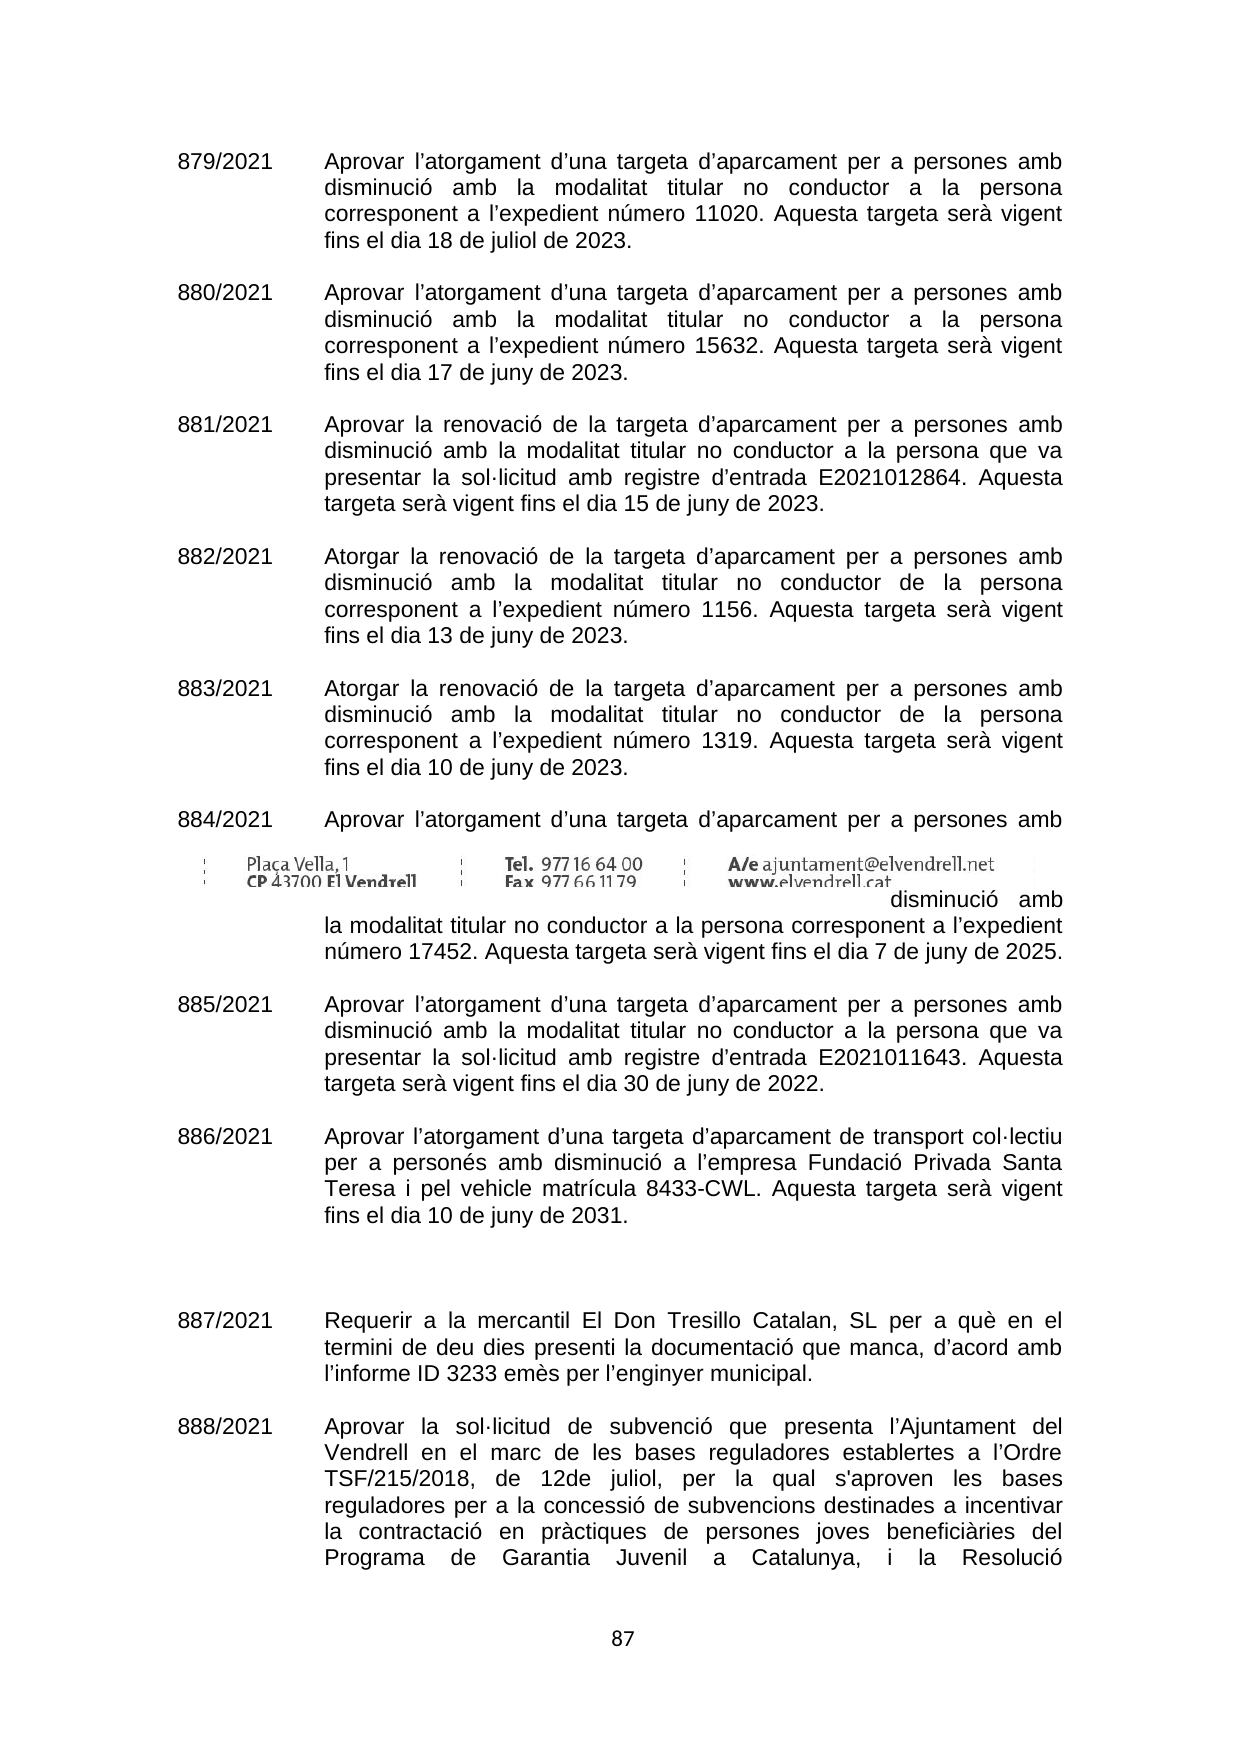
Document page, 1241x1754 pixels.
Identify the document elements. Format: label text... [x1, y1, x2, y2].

text 888/2021 Aprovar la sol·licitud de subvenció que presenta l’Ajuntament del Vendrell en el marc de les bases reguladores establertes a l’Ordre TSF/215/2018, de 12de juliol, per la qual s'aproven les bases reguladores per a la concessió de subvencions destinades a incentivar la contractació en pràctiques de persones joves beneficiàries del Programa de Garantia Juvenil a Catalunya, i la Resolució [177, 1413, 1063, 1571]
text 887/2021 Requerir a la mercantil El Don Tresillo Catalan, SL per a què en el termini de deu dies presenti la documentació que manca, d’acord amb l’informe ID 3233 emès per l’enginyer municipal. [177, 1307, 1063, 1386]
text 884/2021 Aprovar l’atorgament d’una targeta d’aparcament per a persones amb disminució amb la modalitat titular no conductor a la persona corresponent a l’expedient número 17452. Aquesta targeta serà vigent fins el dia 7 de juny de 2025. [177, 806, 1063, 964]
text 885/2021 Aprovar l’atorgament d’una targeta d’aparcament per a persones amb disminució amb la modalitat titular no conductor a la persona que va presentar la sol·licitud amb registre d’entrada E2021011643. Aquesta targeta serà vigent fins el dia 30 de juny de 2022. [177, 991, 1063, 1096]
text 886/2021 Aprovar l’atorgament d’una targeta d’aparcament de transport col·lectiu per a personés amb disminució a l’empresa Fundació Privada Santa Teresa i pel vehicle matrícula 8433-CWL. Aquesta targeta serà vigent fins el dia 10 de juny de 2031. [177, 1123, 1063, 1228]
text 883/2021 Atorgar la renovació de la targeta d’aparcament per a persones amb disminució amb la modalitat titular no conductor de la persona corresponent a l’expedient número 1319. Aquesta targeta serà vigent fins el dia 10 de juny de 2023. [177, 675, 1063, 780]
text 880/2021 Aprovar l’atorgament d’una targeta d’aparcament per a persones amb disminució amb la modalitat titular no conductor a la persona corresponent a l’expedient número 15632. Aquesta targeta serà vigent fins el dia 17 de juny de 2023. [177, 279, 1063, 385]
text 881/2021 Aprovar la renovació de la targeta d’aparcament per a persones amb disminució amb la modalitat titular no conductor a la persona que va presentar la sol·licitud amb registre d’entrada E2021012864. Aquesta targeta serà vigent fins el dia 15 de juny de 2023. [177, 411, 1063, 517]
text 879/2021 Aprovar l’atorgament d’una targeta d’aparcament per a persones amb disminució amb la modalitat titular no conductor a la persona corresponent a l’expedient número 11020. Aquesta targeta serà vigent fins el dia 18 de juliol de 2023. [177, 148, 1063, 253]
text 882/2021 Atorgar la renovació de la targeta d’aparcament per a persones amb disminució amb la modalitat titular no conductor de la persona corresponent a l’expedient número 1156. Aquesta targeta serà vigent fins el dia 13 de juny de 2023. [177, 543, 1063, 648]
